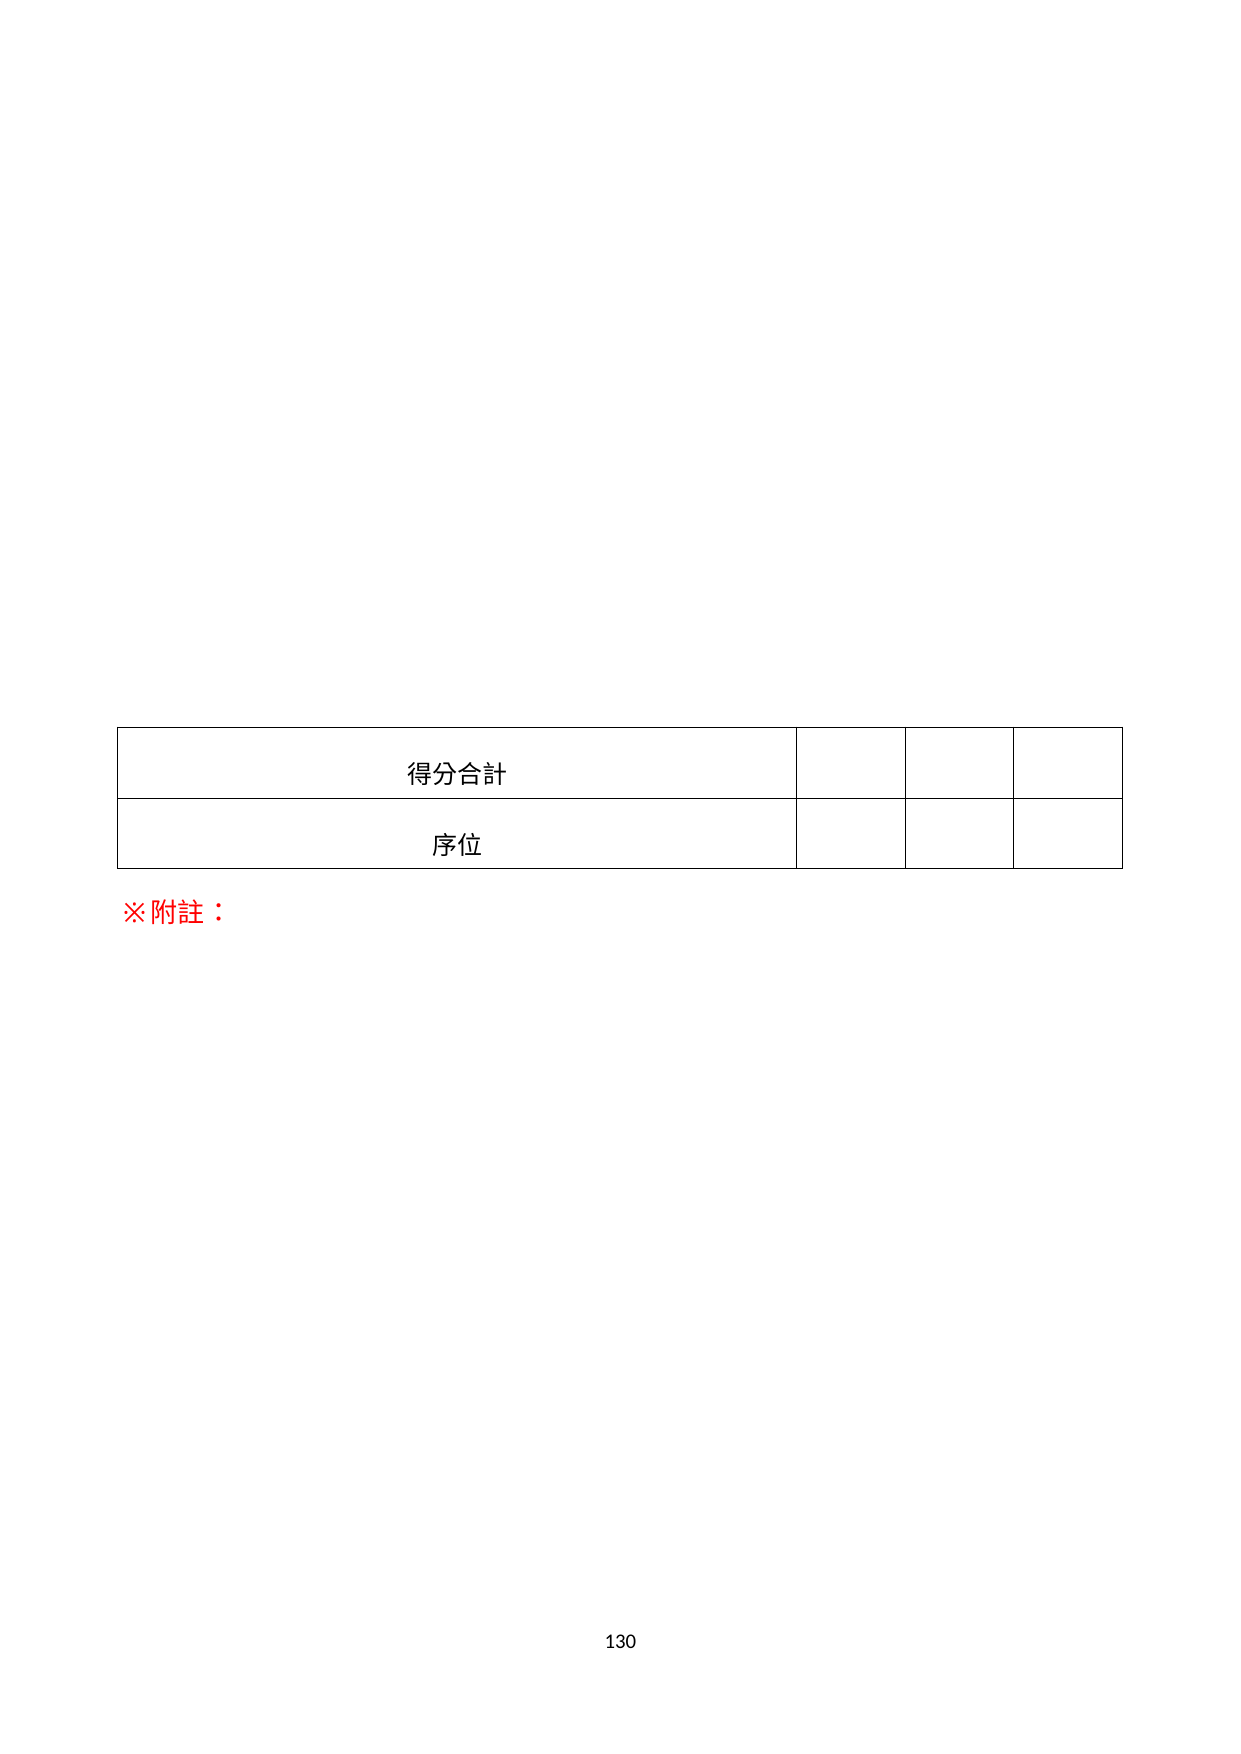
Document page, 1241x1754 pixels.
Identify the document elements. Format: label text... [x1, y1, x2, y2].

table_cell [1014, 728, 1122, 797]
table_cell 得分合計 [118, 728, 796, 797]
text ※附註： [118, 869, 1122, 932]
table_cell 序位 [118, 799, 796, 868]
table_cell [797, 799, 905, 868]
table_cell [797, 728, 905, 797]
table_cell [906, 799, 1013, 868]
table_cell [1014, 799, 1122, 868]
table_cell [906, 728, 1013, 797]
